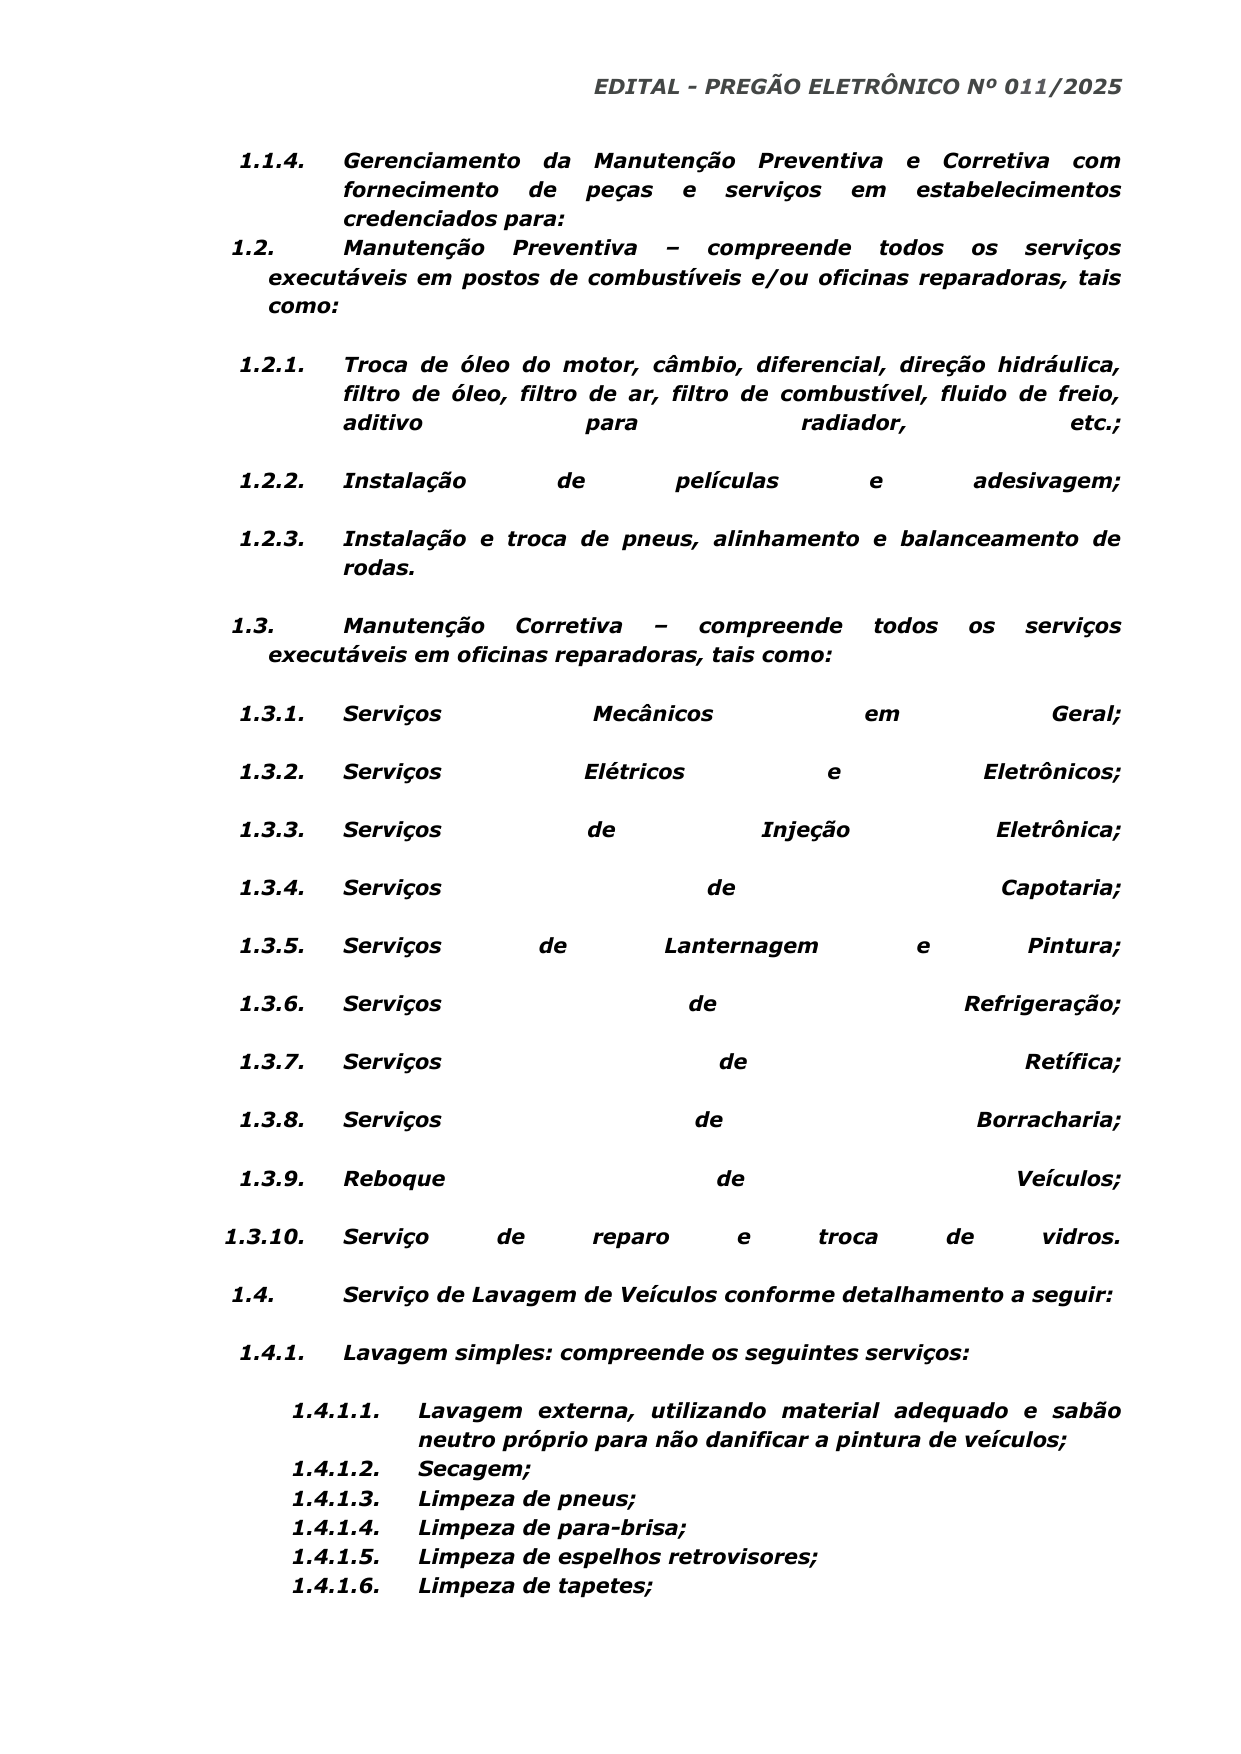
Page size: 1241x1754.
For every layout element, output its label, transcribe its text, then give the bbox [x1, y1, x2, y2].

subtitle Manutenção Preventiva – compreende todos os serviços executáveis em postos de combustíveis e/ou oficinas reparadoras, tais como: [231, 235, 1122, 318]
subtitle Gerenciamento da Manutenção Preventiva e Corretiva com fornecimento de peças e serviços em estabelecimentos credenciados para: [306, 148, 1122, 231]
subtitle Serviço de reparo e troca de vidros. [306, 1223, 1122, 1278]
subtitle Lavagem externa, utilizando material adequado e sabão neutro próprio para não danificar a pintura de veículos; [381, 1398, 1122, 1452]
subtitle Limpeza de tapetes; [381, 1572, 1122, 1597]
subtitle Secagem; [381, 1456, 1122, 1481]
subtitle Serviços de Borracharia; [306, 1107, 1122, 1161]
subtitle Limpeza de pneus; [381, 1485, 1122, 1510]
subtitle Serviços Mecânicos em Geral; [306, 700, 1122, 754]
subtitle Serviço de Lavagem de Veículos conforme detalhamento a seguir: [231, 1281, 1122, 1307]
subtitle Troca de óleo do motor, câmbio, diferencial, direção hidráulica, filtro de óleo, filtro de ar, filtro de combustível, fluido de freio, aditivo para radiador, etc.; [306, 351, 1122, 464]
subtitle Serviços de Retífica; [306, 1049, 1122, 1103]
subtitle Reboque de Veículos; [306, 1165, 1122, 1219]
subtitle Lavagem simples: compreende os seguintes serviços: [306, 1339, 1122, 1365]
subtitle Limpeza de espelhos retrovisores; [381, 1543, 1122, 1568]
subtitle Serviços de Capotaria; [306, 874, 1122, 929]
subtitle Manutenção Corretiva – compreende todos os serviços executáveis em oficinas reparadoras, tais como: [231, 613, 1122, 667]
subtitle Instalação de películas e adesivagem; [306, 467, 1122, 522]
subtitle Serviços de Lanternagem e Pintura; [306, 933, 1122, 987]
subtitle Serviços de Injeção Eletrônica; [306, 816, 1122, 871]
subtitle Serviços de Refrigeração; [306, 991, 1122, 1045]
subtitle Limpeza de para-brisa; [381, 1514, 1122, 1539]
subtitle Serviços Elétricos e Eletrônicos; [306, 758, 1122, 813]
subtitle Instalação e troca de pneus, alinhamento e balanceamento de rodas. [306, 526, 1122, 609]
